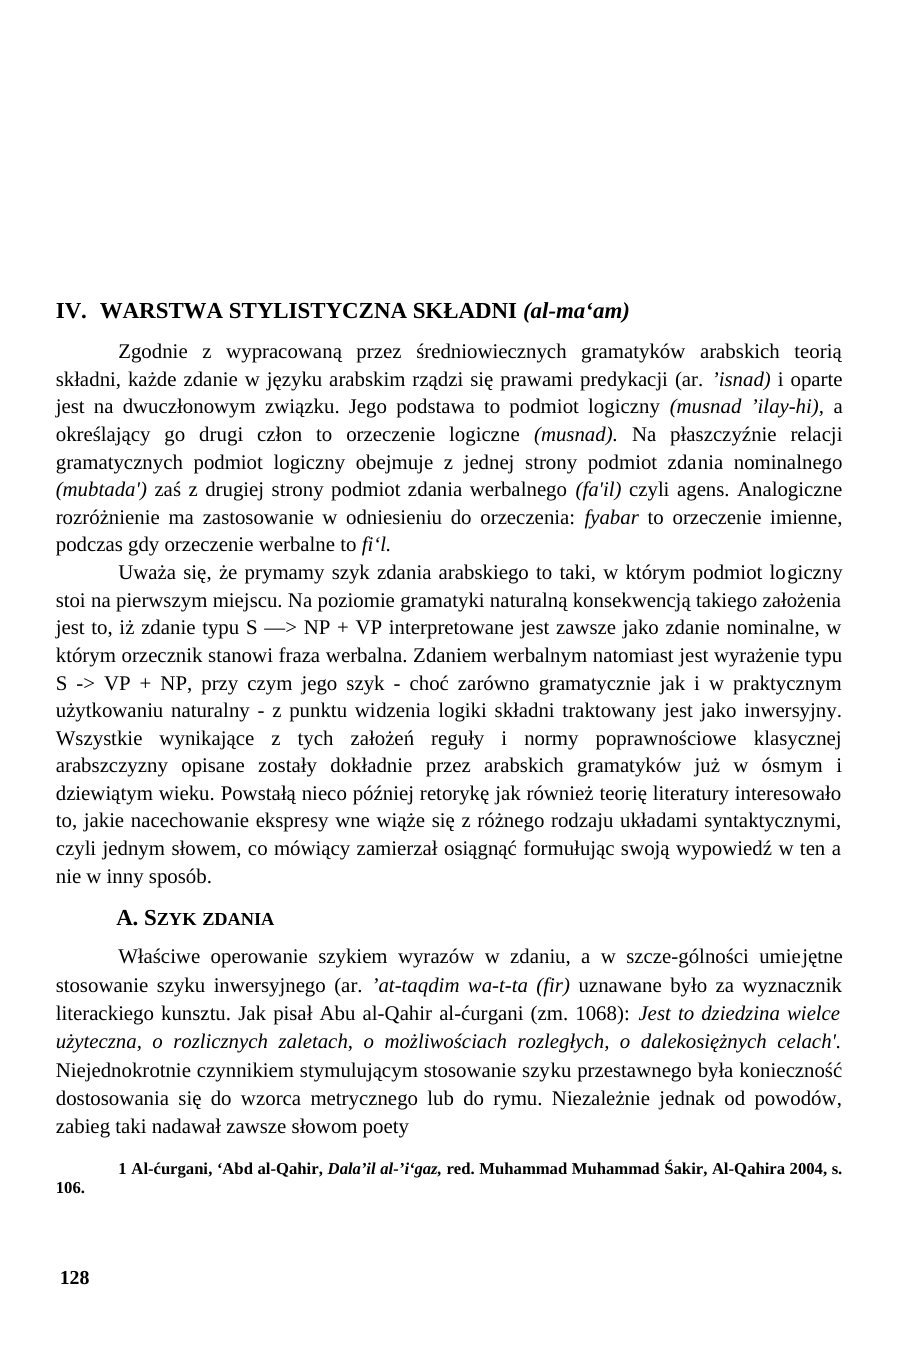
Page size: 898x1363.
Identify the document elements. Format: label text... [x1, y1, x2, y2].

text Zgodnie z wypracowaną przez średniowiecznych gramatyków arabskich teorią składni, każde zdanie w języku arabskim rządzi się prawami predykacji (ar. ’isnad) i oparte jest na dwuczłonowym związku. Jego podstawa to podmiot logiczny (musnad ’ilay-hi), a określający go drugi człon to orzeczenie logiczne (musnad). Na płaszczyź­nie relacji gramatycznych podmiot logiczny obejmuje z jednej strony podmiot zda­nia nominalnego (mubtada') zaś z drugiej strony podmiot zdania werbalnego (fa'il) czyli agens. Analogiczne rozróżnienie ma zastosowanie w odniesieniu do orzeczenia: fyabar to orzeczenie imienne, podczas gdy orzeczenie werbalne to fi‘l. [56, 339, 842, 556]
text 128 [59, 1266, 94, 1289]
text A. Szyk zdania [56, 904, 842, 930]
list Al-ćurgani, ‘Abd al-Qahir, Dala’il al-’i‘gaz, red. Muhammad Muhammad Śakir, Al-Qahira 2004, s. 106. [56, 1159, 842, 1197]
text Uważa się, że prymamy szyk zdania arabskiego to taki, w którym podmiot lo­giczny stoi na pierwszym miejscu. Na poziomie gramatyki naturalną konsekwencją takiego założenia jest to, iż zdanie typu S —> NP + VP interpretowane jest zawsze jako zdanie nominalne, w którym orzecznik stanowi fraza werbalna. Zdaniem wer­balnym natomiast jest wyrażenie typu S -> VP + NP, przy czym jego szyk - choć zarówno gramatycznie jak i w praktycznym użytkowaniu naturalny - z punktu wi­dzenia logiki składni traktowany jest jako inwersyjny. Wszystkie wynikające z tych założeń reguły i normy poprawnościowe klasycznej arabszczyzny opisane zostały dokładnie przez arabskich gramatyków już w ósmym i dziewiątym wieku. Powstałą nieco później retorykę jak również teorię literatury interesowało to, jakie nacechowa­nie ekspresy wne wiąże się z różnego rodzaju układami syntaktycznymi, czyli jednym słowem, co mówiący zamierzał osiągnąć formułując swoją wypowiedź w ten a nie w inny sposób. [56, 560, 842, 888]
text Właściwe operowanie szykiem wyrazów w zdaniu, a w szcze-gólności umie­jętne stosowanie szyku inwersyjnego (ar. ’at-taqdim wa-t-ta (fir) uznawane było za wyznacznik literackiego kunsztu. Jak pisał Abu al-Qahir al-ćurgani (zm. 1068): Jest to dziedzina wielce użyteczna, o rozlicznych zaletach, o możliwościach rozległych, o dalekosiężnych celach'. Niejednokrotnie czynnikiem stymulującym stosowanie szy­ku przestawnego była konieczność dostosowania się do wzorca metrycznego lub do rymu. Niezależnie jednak od powodów, zabieg taki nadawał zawsze słowom poety [56, 944, 842, 1138]
subtitle IV. WARSTWA STYLISTYCZNA SKŁADNI (al-ma‘am) [56, 298, 842, 324]
